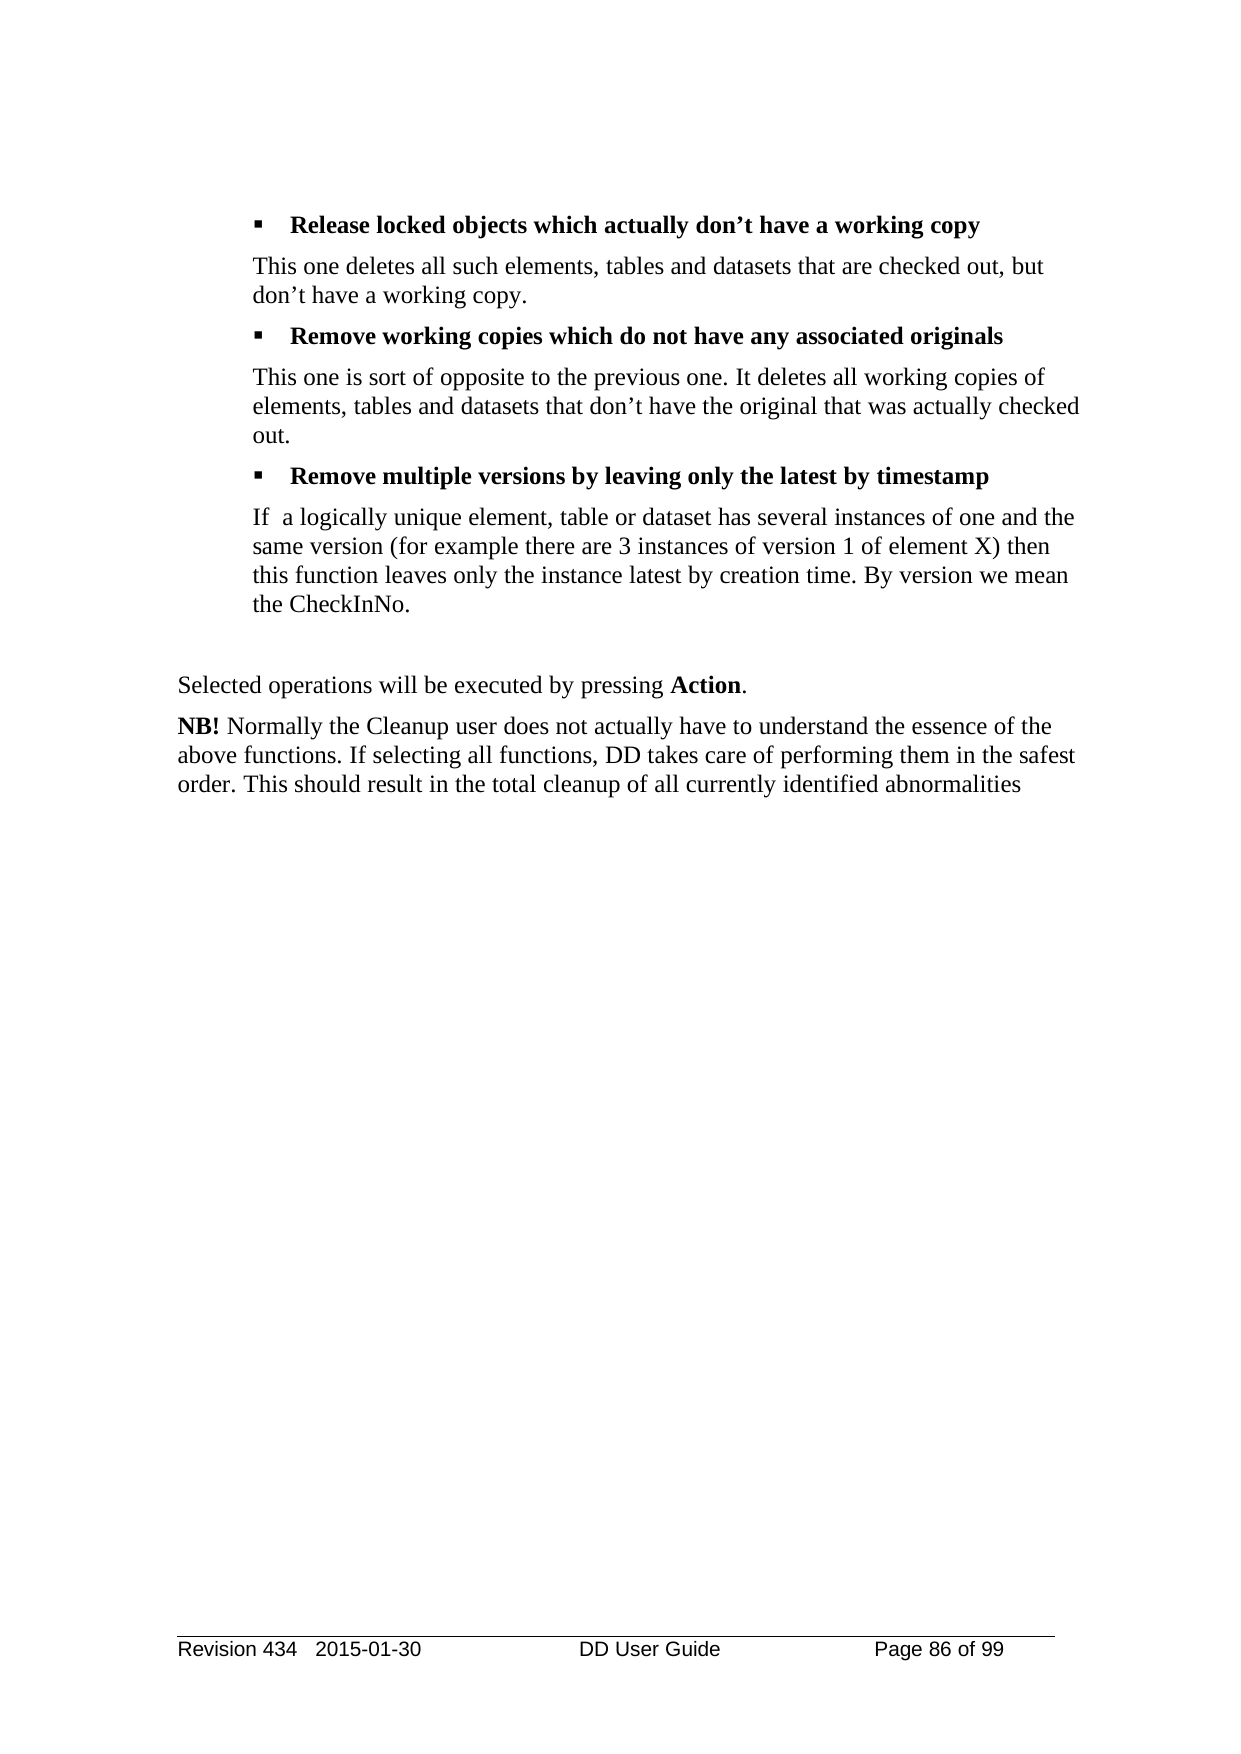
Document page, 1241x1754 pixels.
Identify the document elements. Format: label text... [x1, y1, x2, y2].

list Remove multiple versions by leaving only the latest by timestamp [252, 461, 1092, 490]
text If a logically unique element, table or dataset has several instances of one and the same version (for example there are 3 instances of version 1 of element X) then this function leaves only the instance latest by creation time. By version we mean the CheckInNo. [252, 502, 1092, 618]
text Selected operations will be executed by pressing Action. [177, 670, 1092, 699]
text This one deletes all such elements, tables and datasets that are checked out, but don’t have a working copy. [252, 251, 1092, 309]
text This one is sort of opposite to the previous one. It deletes all working copies of elements, tables and datasets that don’t have the original that was actually checked out. [252, 362, 1092, 449]
text NB! Normally the Cleanup user does not actually have to understand the essence of the above functions. If selecting all functions, DD takes care of performing them in the safest order. This should result in the total cleanup of all currently identified abnormalities [177, 711, 1092, 798]
list Remove working copies which do not have any associated originals [252, 321, 1092, 350]
list Release locked objects which actually don’t have a working copy [252, 210, 1092, 239]
